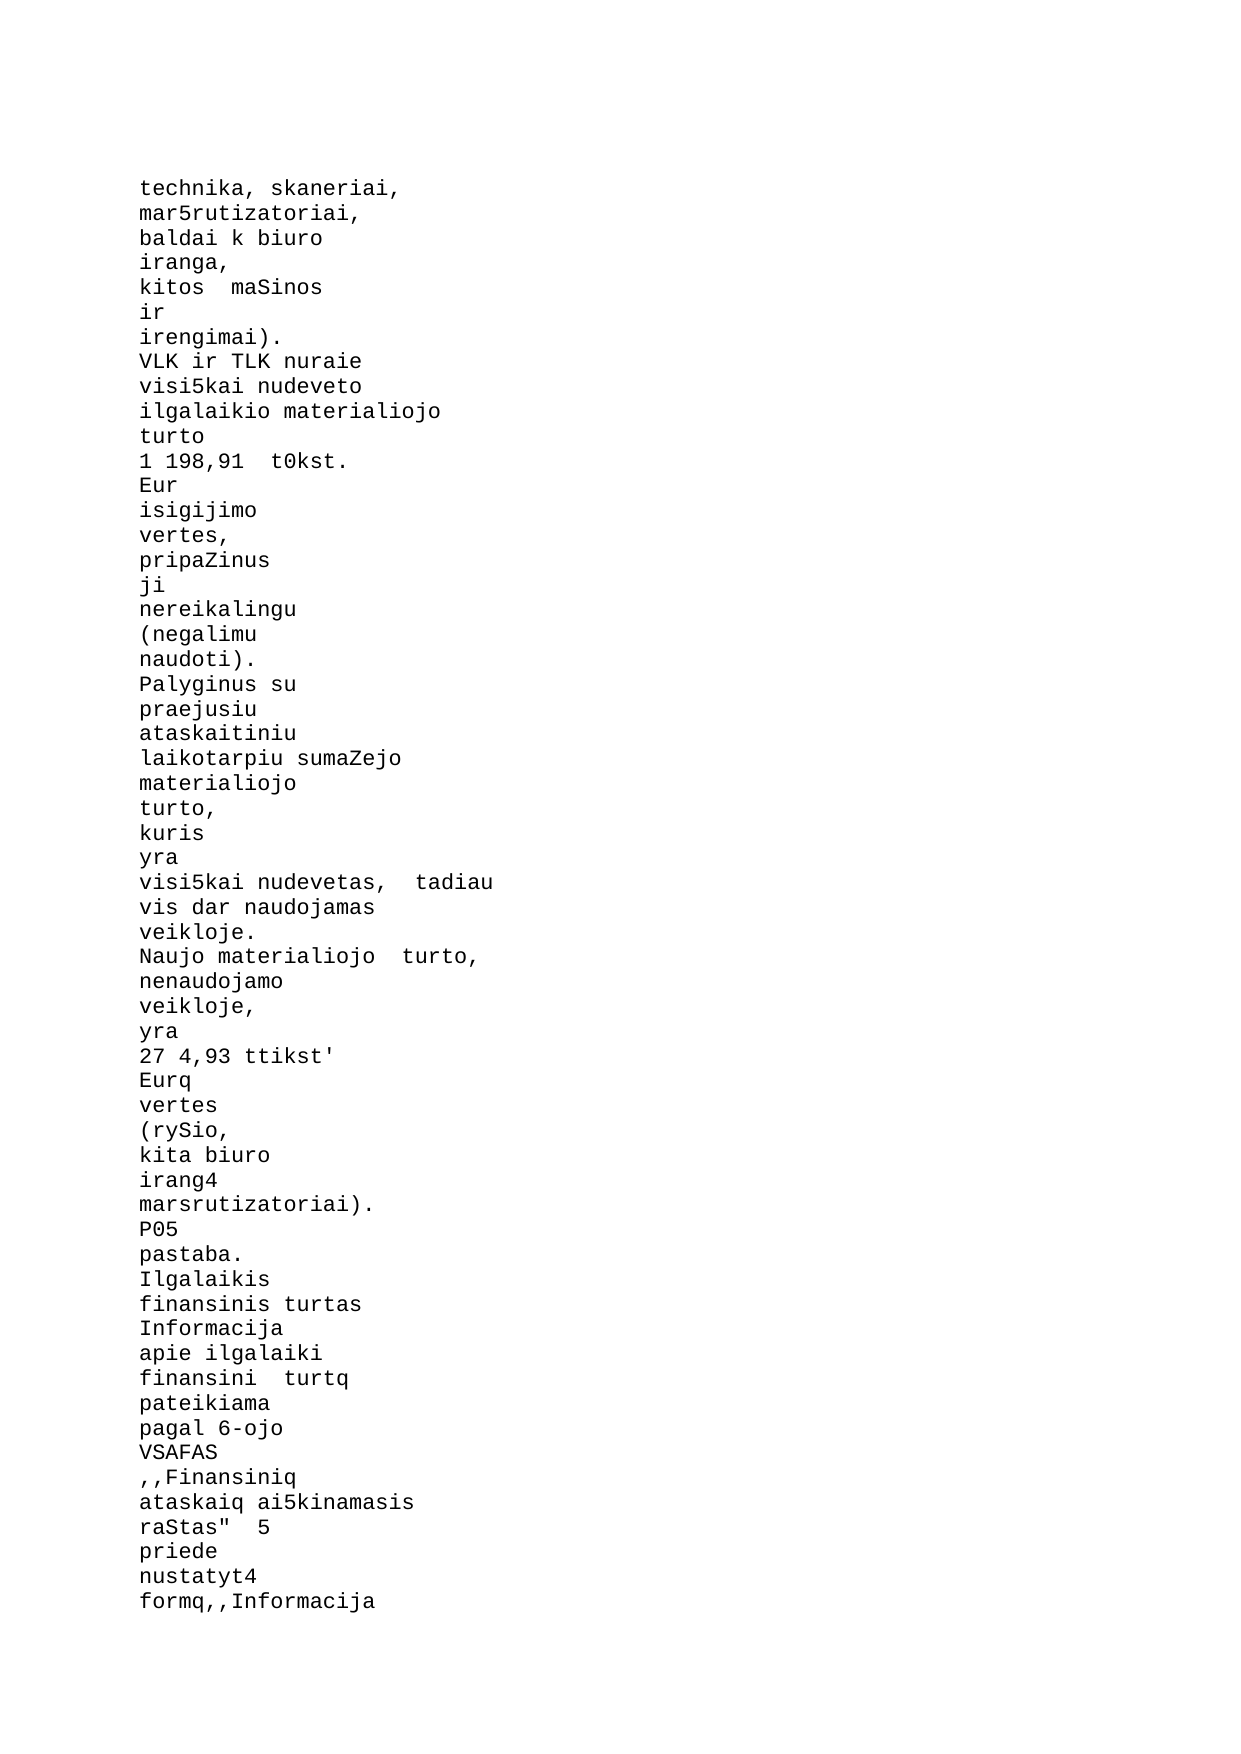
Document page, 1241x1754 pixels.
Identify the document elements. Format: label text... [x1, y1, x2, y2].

text turto [139, 425, 1101, 450]
text (negalimu [139, 623, 1101, 648]
text technika, skaneriai, [139, 177, 1101, 202]
text kitos maSinos [139, 276, 1101, 301]
text VLK ir TLK nuraie [139, 351, 1101, 376]
text vertes [139, 1094, 1101, 1119]
text apie ilgalaiki [139, 1342, 1101, 1367]
text P05 [139, 1218, 1101, 1243]
text visi5kai nudeveto [139, 376, 1101, 400]
text 1 198,91 t0kst. [139, 450, 1101, 475]
text marsrutizatoriai). [139, 1194, 1101, 1218]
text ji [139, 574, 1101, 599]
text kita biuro [139, 1144, 1101, 1169]
text isigijimo [139, 499, 1101, 524]
text pateikiama [139, 1392, 1101, 1417]
text irang4 [139, 1169, 1101, 1194]
text yra [139, 847, 1101, 871]
text (rySio, [139, 1119, 1101, 1144]
text pripaZinus [139, 549, 1101, 574]
text veikloje, [139, 995, 1101, 1020]
text pastaba. [139, 1243, 1101, 1268]
text formq,,Informacija [139, 1590, 1101, 1615]
text mar5rutizatoriai, [139, 202, 1101, 227]
text vis dar naudojamas [139, 896, 1101, 921]
text ataskaiq ai5kinamasis [139, 1491, 1101, 1516]
text ilgalaikio materialiojo [139, 400, 1101, 425]
text Eurq [139, 1070, 1101, 1094]
text baldai k biuro [139, 227, 1101, 252]
text Eur [139, 475, 1101, 499]
text priede [139, 1541, 1101, 1566]
text ,,Finansiniq [139, 1466, 1101, 1491]
text nenaudojamo [139, 971, 1101, 995]
text nereikalingu [139, 599, 1101, 623]
text veikloje. [139, 921, 1101, 946]
text 27 4,93 ttikst' [139, 1045, 1101, 1070]
text irengimai). [139, 326, 1101, 351]
text Ilgalaikis [139, 1268, 1101, 1293]
text finansinis turtas [139, 1293, 1101, 1318]
text turto, [139, 797, 1101, 822]
text materialiojo [139, 772, 1101, 797]
text visi5kai nudevetas, tadiau [139, 871, 1101, 896]
text VSAFAS [139, 1442, 1101, 1466]
text kuris [139, 822, 1101, 847]
text pagal 6-ojo [139, 1417, 1101, 1442]
text yra [139, 1020, 1101, 1045]
text ir [139, 301, 1101, 326]
text Naujo materialiojo turto, [139, 946, 1101, 971]
text nustatyt4 [139, 1566, 1101, 1590]
text vertes, [139, 524, 1101, 549]
text Informacija [139, 1318, 1101, 1342]
text finansini turtq [139, 1367, 1101, 1392]
text naudoti). [139, 648, 1101, 673]
text ataskaitiniu [139, 723, 1101, 747]
text raStas" 5 [139, 1516, 1101, 1541]
text laikotarpiu sumaZejo [139, 747, 1101, 772]
text Palyginus su [139, 673, 1101, 698]
text praejusiu [139, 698, 1101, 723]
text iranga, [139, 252, 1101, 276]
